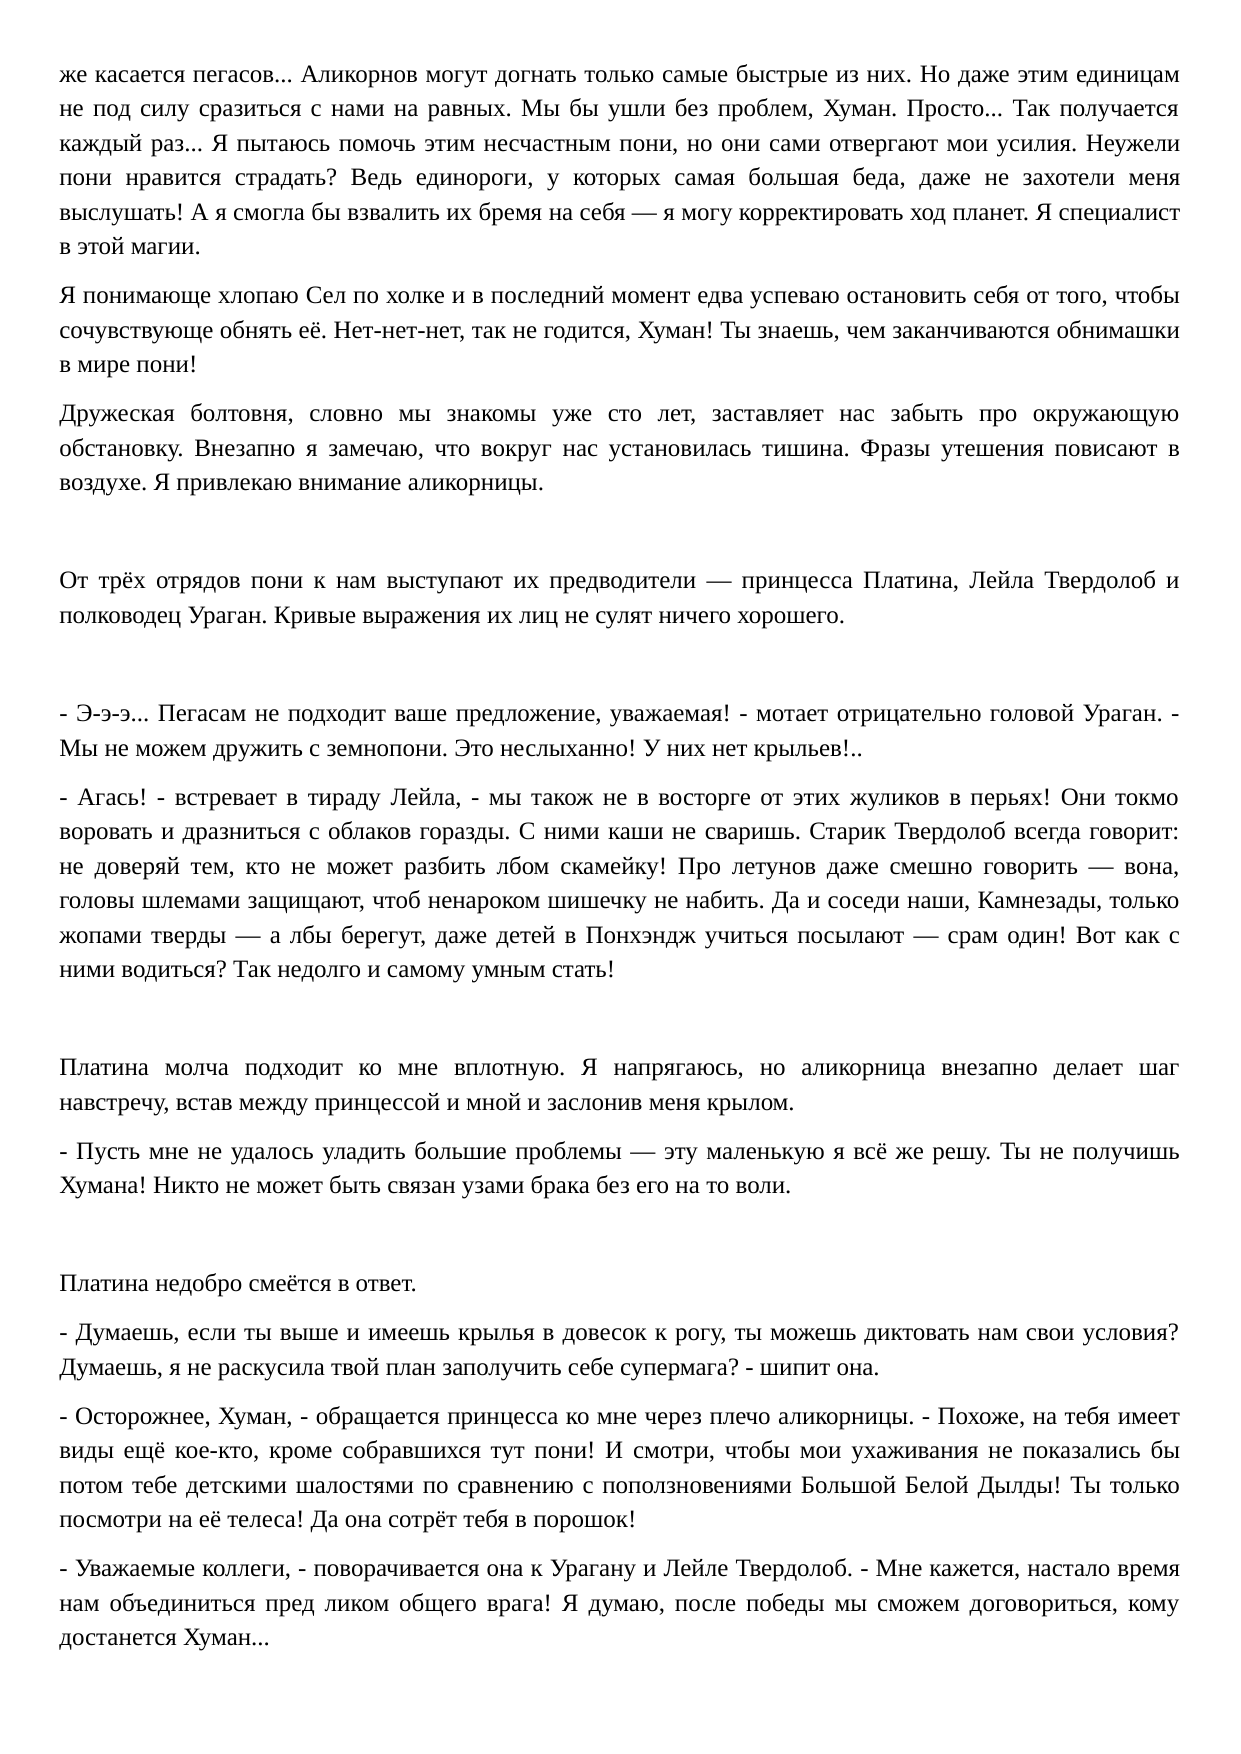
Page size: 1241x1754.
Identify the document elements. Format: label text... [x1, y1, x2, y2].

text - Думаешь, если ты выше и имеешь крылья в довесок к рогу, ты можешь диктовать нам свои условия? Думаешь, я не раскусила твой план заполучить себе супермага? - шипит она. [59, 1317, 1181, 1381]
text - Э-э-э... Пегасам не подходит ваше предложение, уважаемая! - мотает отрицательно головой Ураган. - Мы не можем дружить с земнопони. Это неслыханно! У них нет крыльев!.. [59, 698, 1181, 761]
text - Агась! - встревает в тираду Лейла, - мы також не в восторге от этих жуликов в перьях! Они токмо воровать и дразниться с облаков горазды. С ними каши не сваришь. Старик Твердолоб всегда говорит: не доверяй тем, кто не может разбить лбом скамейку! Про летунов даже смешно говорить — вона, головы шлемами защищают, чтоб ненароком шишечку не набить. Да и соседи наши, Камнезады, только жопами тверды — а лбы берегут, даже детей в Понхэндж учиться посылают — срам один! Вот как с ними водиться? Так недолго и самому умным стать! [59, 782, 1181, 983]
text Я понимающе хлопаю Сел по холке и в последний момент едва успеваю остановить себя от того, чтобы сочувствующе обнять её. Нет-нет-нет, так не годится, Хуман! Ты знаешь, чем заканчиваются обнимашки в мире пони! [59, 281, 1181, 378]
text Платина недобро смеётся в ответ. [59, 1268, 1181, 1297]
text же касается пегасов... Аликорнов могут догнать только самые быстрые из них. Но даже этим единицам не под силу сразиться с нами на равных. Мы бы ушли без проблем, Хуман. Просто... Так получается каждый раз... Я пытаюсь помочь этим несчастным пони, но они сами отвергают мои усилия. Неужели пони нравится страдать? Ведь единороги, у которых самая большая беда, даже не захотели меня выслушать! А я смогла бы взвалить их бремя на себя — я могу корректировать ход планет. Я специалист в этой магии. [59, 59, 1181, 260]
text Платина молча подходит ко мне вплотную. Я напрягаюсь, но аликорница внезапно делает шаг навстречу, встав между принцессой и мной и заслонив меня крылом. [59, 1052, 1181, 1116]
text Дружеская болтовня, словно мы знакомы уже сто лет, заставляет нас забыть про окружающую обстановку. Внезапно я замечаю, что вокруг нас установилась тишина. Фразы утешения повисают в воздухе. Я привлекаю внимание аликорницы. [59, 398, 1181, 496]
text - Уважаемые коллеги, - поворачивается она к Урагану и Лейле Твердолоб. - Мне кажется, настало время нам объединиться пред ликом общего врага! Я думаю, после победы мы сможем договориться, кому достанется Хуман... [59, 1553, 1181, 1651]
text От трёх отрядов пони к нам выступают их предводители — принцесса Платина, Лейла Твердолоб и полководец Ураган. Кривые выражения их лиц не сулят ничего хорошего. [59, 566, 1181, 629]
text - Осторожнее, Хуман, - обращается принцесса ко мне через плечо аликорницы. - Похоже, на тебя имеет виды ещё кое-кто, кроме собравшихся тут пони! И смотри, чтобы мои ухаживания не показались бы потом тебе детскими шалостями по сравнению с поползновениями Большой Белой Дылды! Ты только посмотри на её телеса! Да она сотрёт тебя в порошок! [59, 1401, 1181, 1533]
text - Пусть мне не удалось уладить большие проблемы — эту маленькую я всё же решу. Ты не получишь Хумана! Никто не может быть связан узами брака без его на то воли. [59, 1136, 1181, 1199]
